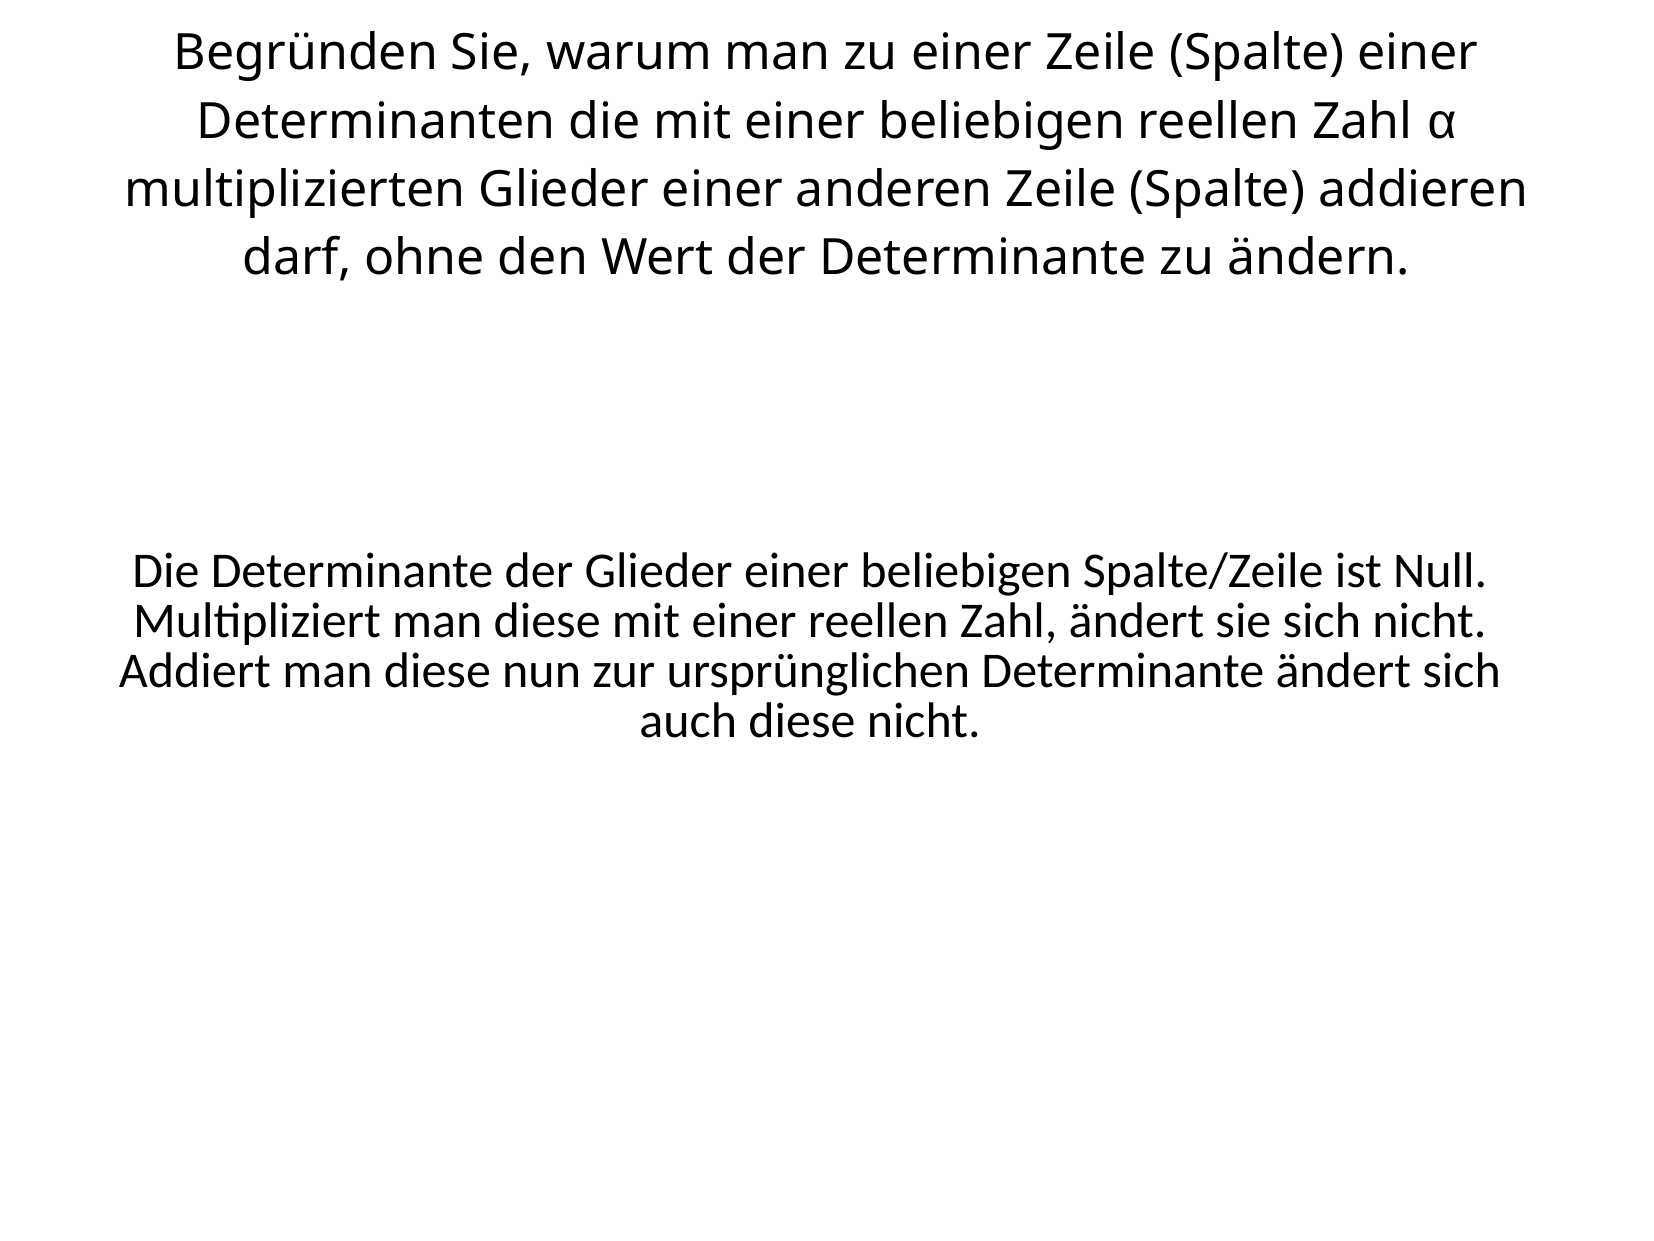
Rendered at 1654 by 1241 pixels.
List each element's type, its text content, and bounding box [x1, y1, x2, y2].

subtitle Die Determinante der Glieder einer beliebigen Spalte/Zeile ist Null. Multipliziert man diese mit einer reellen Zahl, ändert sie sich nicht. Addiert man diese nun zur ursprünglichen Determinante ändert sich auch diese nicht. [82, 290, 1538, 1010]
title Begründen Sie, warum man zu einer Zeile (Spalte) einer Determinanten die mit einer beliebigen reellen Zahl α multiplizierten Glieder einer anderen Zeile (Spalte) addieren darf, ohne den Wert der Determinante zu ändern. [82, 0, 1571, 312]
